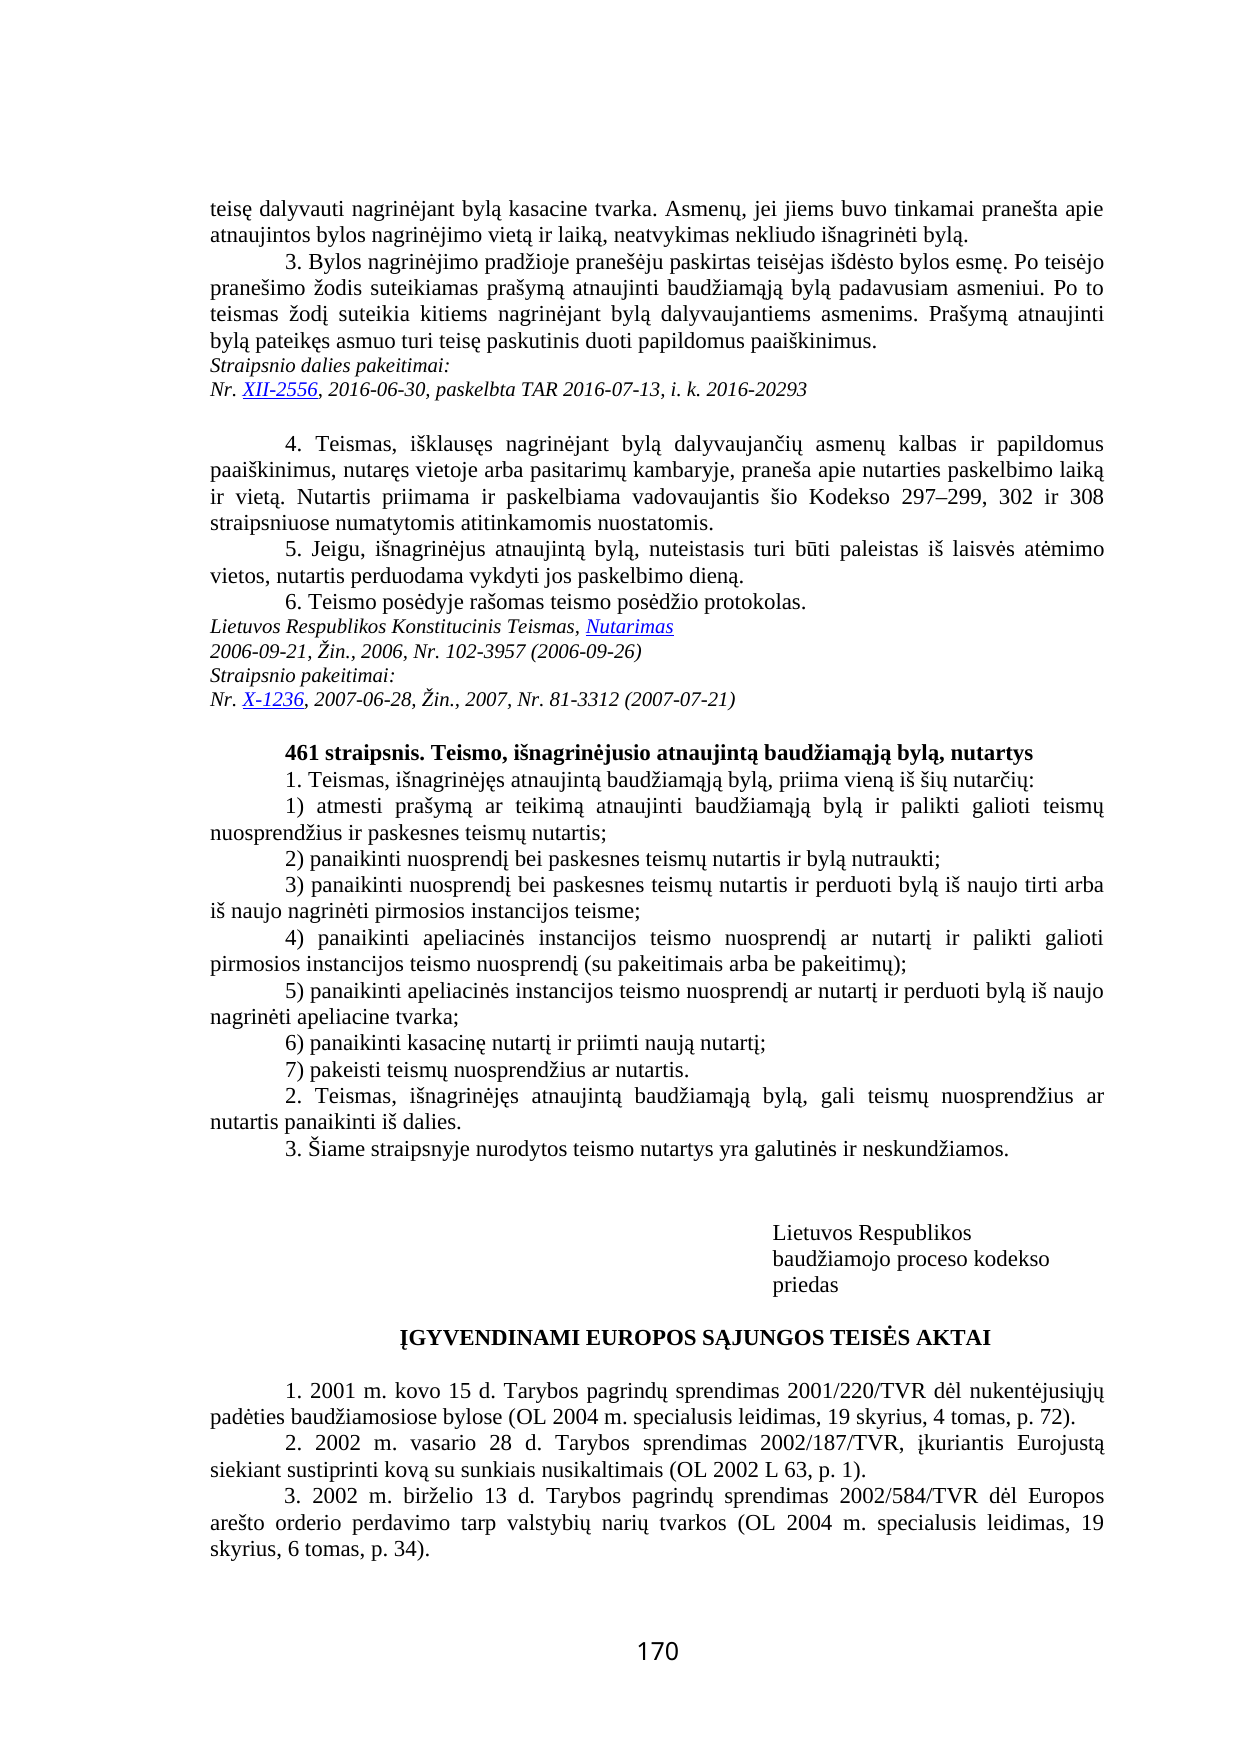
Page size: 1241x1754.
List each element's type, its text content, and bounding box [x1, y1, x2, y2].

text 2. 2002 m. vasario 28 d. Tarybos sprendimas 2002/187/TVR, įkuriantis Eurojustą siekiant sustiprinti kovą su sunkiais nusikaltimais (OL 2002 L 63, p. 1). [210, 1429, 1106, 1482]
text ĮGYVENDINAMI EUROPOS SĄJUNGOS TEISĖS AKTAI [210, 1324, 1106, 1350]
text 7) pakeisti teismų nuosprendžius ar nutartis. [210, 1056, 1106, 1082]
text 2) panaikinti nuosprendį bei paskesnes teismų nutartis ir bylą nutraukti; [210, 845, 1106, 871]
text priedas [772, 1271, 1106, 1298]
text 1. 2001 m. kovo 15 d. Tarybos pagrindų sprendimas 2001/220/TVR dėl nukentėjusiųjų padėties baudžiamosiose bylose (OL 2004 m. specialusis leidimas, 19 skyrius, 4 tomas, p. 72). [210, 1377, 1106, 1429]
text 6) panaikinti kasacinę nutartį ir priimti naują nutartį; [210, 1029, 1106, 1056]
text teisę dalyvauti nagrinėjant bylą kasacine tvarka. Asmenų, jei jiems buvo tinkamai pranešta apie atnaujintos bylos nagrinėjimo vietą ir laiką, neatvykimas nekliudo išnagrinėti bylą. [210, 195, 1106, 248]
text baudžiamojo proceso kodekso [772, 1245, 1106, 1271]
text 1) atmesti prašymą ar teikimą atnaujinti baudžiamąją bylą ir palikti galioti teismų nuosprendžius ir paskesnes teismų nutartis; [210, 792, 1106, 845]
text 3) panaikinti nuosprendį bei paskesnes teismų nutartis ir perduoti bylą iš naujo tirti arba iš naujo nagrinėti pirmosios instancijos teisme; [210, 871, 1106, 924]
text 4) panaikinti apeliacinės instancijos teismo nuosprendį ar nutartį ir palikti galioti pirmosios instancijos teismo nuosprendį (su pakeitimais arba be pakeitimų); [210, 924, 1106, 977]
text 3. Šiame straipsnyje nurodytos teismo nutartys yra galutinės ir neskundžiamos. [210, 1135, 1106, 1161]
text Lietuvos Respublikos Konstitucinis Teismas, Nutarimas [210, 614, 1106, 638]
text 1. Teismas, išnagrinėjęs atnaujintą baudžiamąją bylą, priima vieną iš šių nutarčių: [210, 766, 1106, 792]
text Straipsnio dalies pakeitimai: [210, 353, 1106, 377]
text Nr. XII-2556, 2016-06-30, paskelbta TAR 2016-07-13, i. k. 2016-20293 [210, 377, 1106, 401]
text Lietuvos Respublikos [772, 1219, 1106, 1245]
text Nr. X-1236, 2007-06-28, Žin., 2007, Nr. 81-3312 (2007-07-21) [210, 687, 1106, 711]
text 2. Teismas, išnagrinėjęs atnaujintą baudžiamąją bylą, gali teismų nuosprendžius ar nutartis panaikinti iš dalies. [210, 1082, 1106, 1135]
text 3. Bylos nagrinėjimo pradžioje pranešėju paskirtas teisėjas išdėsto bylos esmę. Po teisėjo pranešimo žodis suteikiamas prašymą atnaujinti baudžiamąją bylą padavusiam asmeniui. Po to teismas žodį suteikia kitiems nagrinėjant bylą dalyvaujantiems asmenims. Prašymą atnaujinti bylą pateikęs asmuo turi teisę paskutinis duoti papildomus paaiškinimus. [210, 248, 1106, 353]
text 5) panaikinti apeliacinės instancijos teismo nuosprendį ar nutartį ir perduoti bylą iš naujo nagrinėti apeliacine tvarka; [210, 977, 1106, 1029]
text 4. Teismas, išklausęs nagrinėjant bylą dalyvaujančių asmenų kalbas ir papildomus paaiškinimus, nutaręs vietoje arba pasitarimų kambaryje, praneša apie nutarties paskelbimo laiką ir vietą. Nutartis priimama ir paskelbiama vadovaujantis šio Kodekso 297–299, 302 ir 308 straipsniuose numatytomis atitinkamomis nuostatomis. [210, 430, 1106, 535]
text 5. Jeigu, išnagrinėjus atnaujintą bylą, nuteistasis turi būti paleistas iš laisvės atėmimo vietos, nutartis perduodama vykdyti jos paskelbimo dieną. [210, 535, 1106, 588]
text 461 straipsnis. Teismo, išnagrinėjusio atnaujintą baudžiamąją bylą, nutartys [285, 739, 1106, 766]
text 3. 2002 m. birželio 13 d. Tarybos pagrindų sprendimas 2002/584/TVR dėl Europos arešto orderio perdavimo tarp valstybių narių tvarkos (OL 2004 m. specialusis leidimas, 19 skyrius, 6 tomas, p. 34). [210, 1482, 1106, 1561]
text Straipsnio pakeitimai: [210, 663, 1106, 687]
text 2006-09-21, Žin., 2006, Nr. 102-3957 (2006-09-26) [210, 638, 1106, 663]
text 6. Teismo posėdyje rašomas teismo posėdžio protokolas. [210, 588, 1106, 614]
